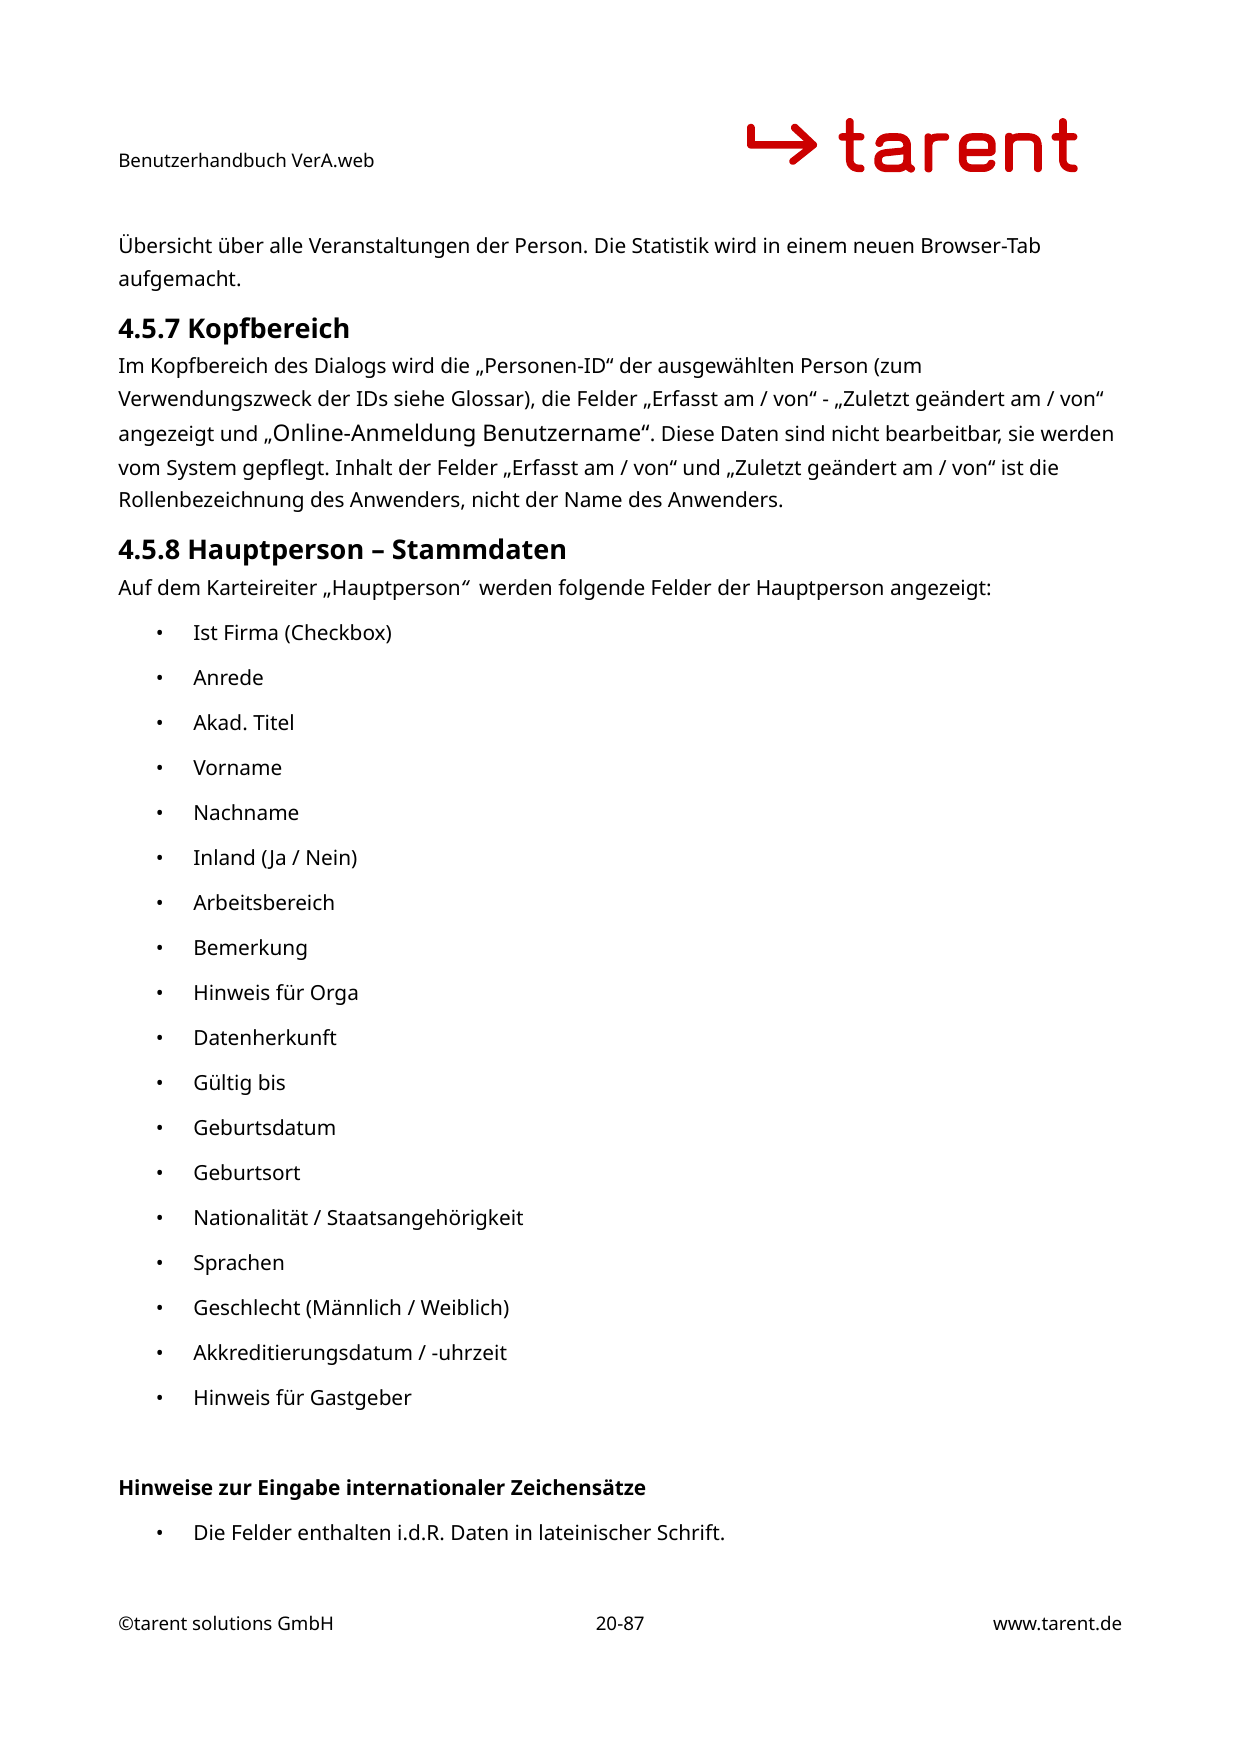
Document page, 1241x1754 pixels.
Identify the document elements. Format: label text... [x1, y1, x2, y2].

list Akkreditierungsdatum / -uhrzeit [156, 1338, 1122, 1366]
list Anrede [156, 663, 1122, 691]
list Hinweis für Orga [156, 978, 1122, 1006]
text Im Kopfbereich des Dialogs wird die „Personen-ID“ der ausgewählten Person (zum Verwendungszweck der IDs siehe Glossar), die Felder „Erfasst am / von“ - „Zuletzt geändert am / von“ angezeigt und „Online-Anmeldung Benutzername“. Diese Daten sind nicht bearbeitbar, sie werden vom System gepflegt. Inhalt der Felder „Erfasst am / von“ und „Zuletzt geändert am / von“ ist die Rollenbezeichnung des Anwenders, nicht der Name des Anwenders. [118, 352, 1122, 514]
list Bemerkung [156, 933, 1122, 961]
list Geburtsdatum [156, 1113, 1122, 1141]
list Nationalität / Staatsangehörigkeit [156, 1203, 1122, 1231]
list Die Felder enthalten i.d.R. Daten in lateinischer Schrift. [156, 1518, 1122, 1546]
text Übersicht über alle Veranstaltungen der Person. Die Statistik wird in einem neuen Browser-Tab aufgemacht. [118, 232, 1122, 293]
list Vorname [156, 753, 1122, 781]
subtitle Kopfbereich [118, 309, 1122, 346]
list Arbeitsbereich [156, 888, 1122, 916]
list Hinweis für Gastgeber [156, 1383, 1122, 1411]
list Inland (Ja / Nein) [156, 843, 1122, 871]
list Gültig bis [156, 1068, 1122, 1096]
list Ist Firma (Checkbox) [156, 618, 1122, 646]
text Auf dem Karteireiter „Hauptperson“ werden folgende Felder der Hauptperson angezeigt: [118, 573, 1122, 601]
text Hinweise zur Eingabe internationaler Zeichensätze [118, 1473, 1122, 1501]
list Nachname [156, 798, 1122, 826]
subtitle Hauptperson – Stammdaten [118, 530, 1122, 567]
list Sprachen [156, 1248, 1122, 1276]
list Geburtsort [156, 1158, 1122, 1186]
list Datenherkunft [156, 1023, 1122, 1051]
list Akad. Titel [156, 708, 1122, 736]
list Geschlecht (Männlich / Weiblich) [156, 1293, 1122, 1321]
